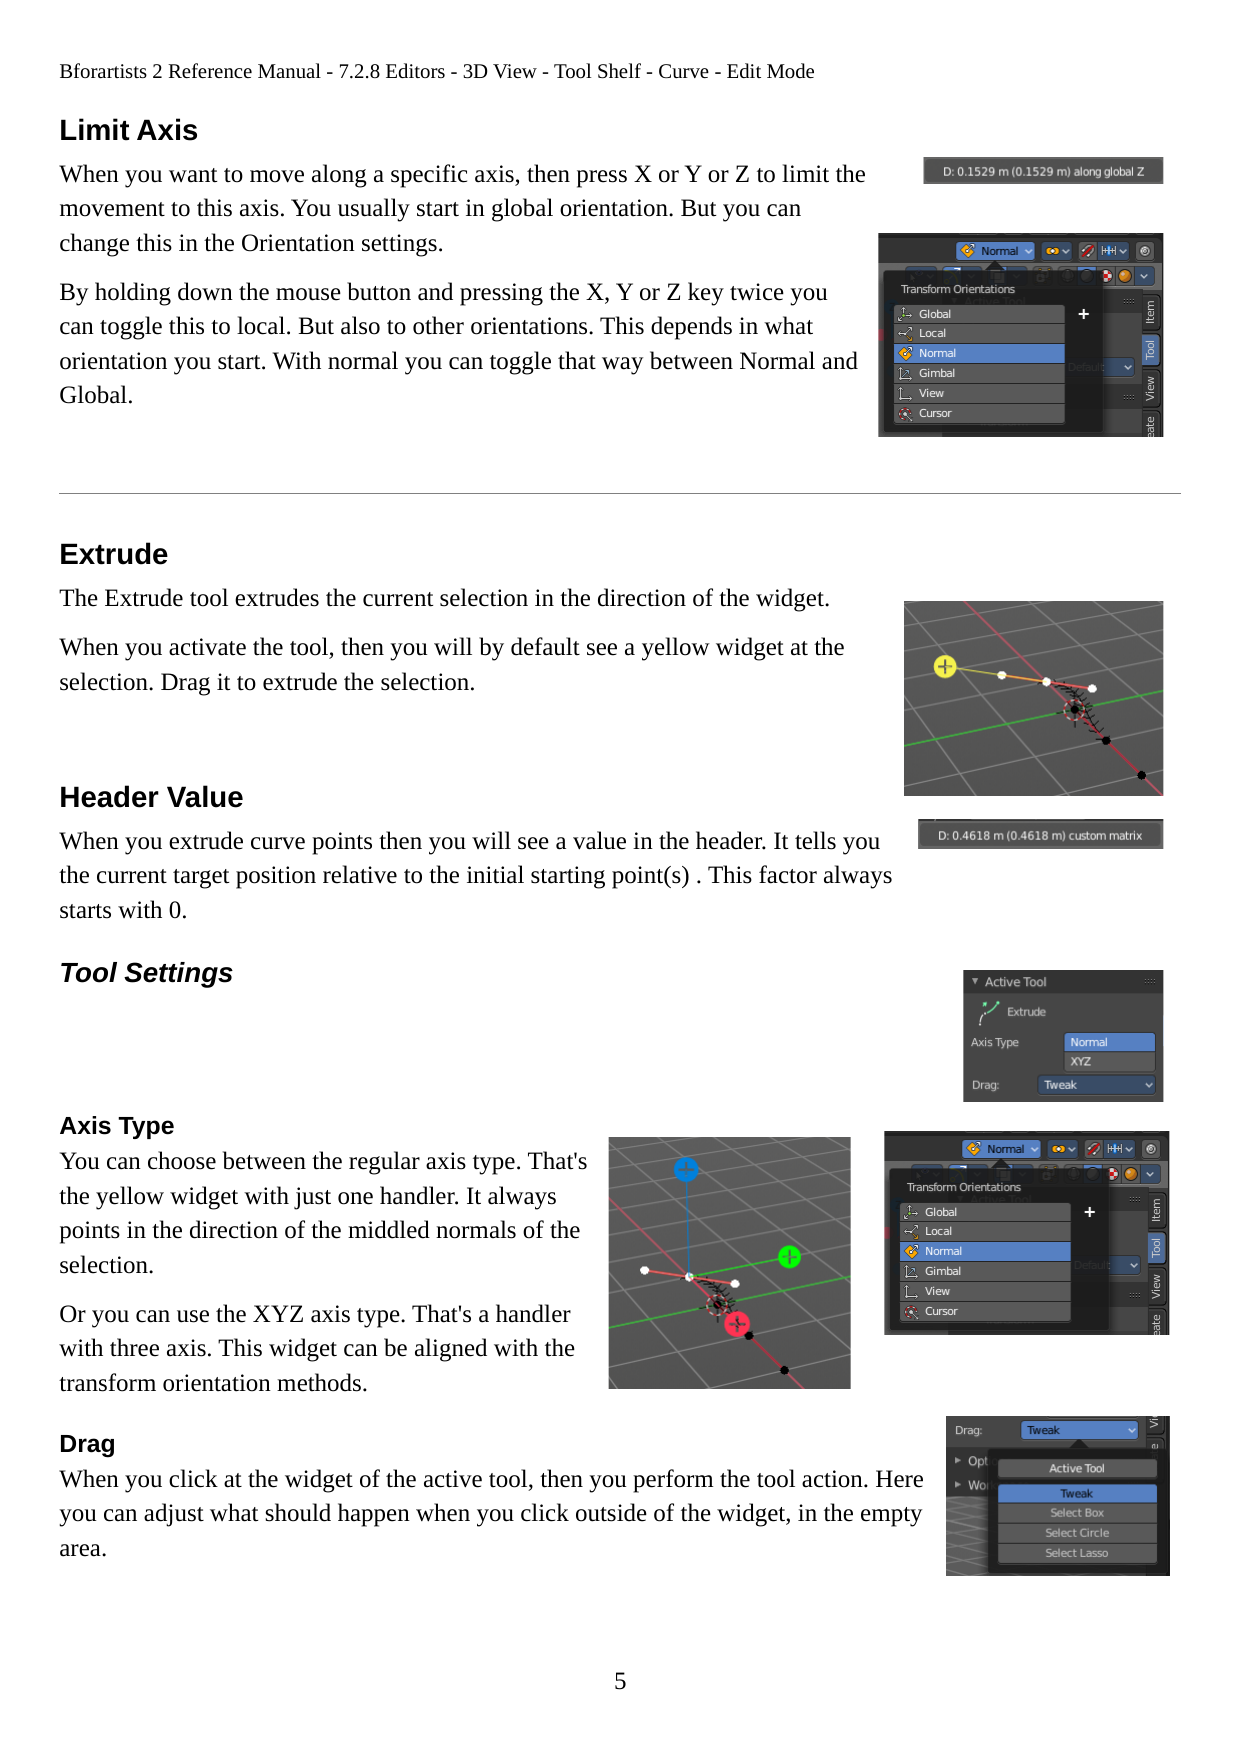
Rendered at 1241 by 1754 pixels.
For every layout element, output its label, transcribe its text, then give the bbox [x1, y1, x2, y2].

text [851, 1146, 884, 1278]
text By holding down the mouse button and pressing the X, Y or Z key twice you can toggle this to local. But also to other orientations. This depends in what orientation you start. With normal you can toggle that way between Normal and Global. [59, 277, 878, 409]
subtitle Header Value [59, 780, 1181, 813]
text Or you can use the XYZ axis type. That's a handler with three axis. This widget can be aligned with the transform orientation methods. [59, 1299, 1181, 1396]
text The Extrude tool extrudes the current selection in the direction of the widget. [59, 583, 1181, 612]
picture [904, 601, 1164, 796]
subtitle Drag [59, 1429, 946, 1458]
picture [923, 157, 1164, 184]
subtitle Extrude [59, 537, 1181, 571]
text You can choose between the regular axis type. That's the yellow widget with just one handler. It always points in the direction of the middled normals of the selection. [59, 1146, 608, 1278]
picture [963, 970, 1164, 1102]
text When you want to move along a specific axis, then press X or Y or Z to limit the movement to this axis. You usually start in global orientation. But you can change this in the Orientation settings. [59, 159, 1181, 257]
picture [918, 819, 1164, 849]
text When you click at the widget of the active tool, then you perform the tool action. Here you can adjust what should happen when you click outside of the widget, in the empty area. [59, 1464, 946, 1562]
subtitle Tool Settings [59, 956, 1181, 988]
picture [608, 1137, 851, 1389]
picture [884, 1131, 1170, 1335]
subtitle Limit Axis [59, 113, 1181, 146]
subtitle Axis Type [59, 1111, 1181, 1140]
text When you activate the tool, then you will by default see a yellow widget at the selection. Drag it to extrude the selection. [59, 632, 904, 696]
text When you extrude curve points then you will see a value in the header. It tells you the current target position relative to the initial starting point(s) . This factor always starts with 0. [59, 826, 1181, 924]
picture [946, 1416, 1170, 1576]
picture [878, 233, 1164, 437]
subtitle [1170, 1429, 1181, 1458]
